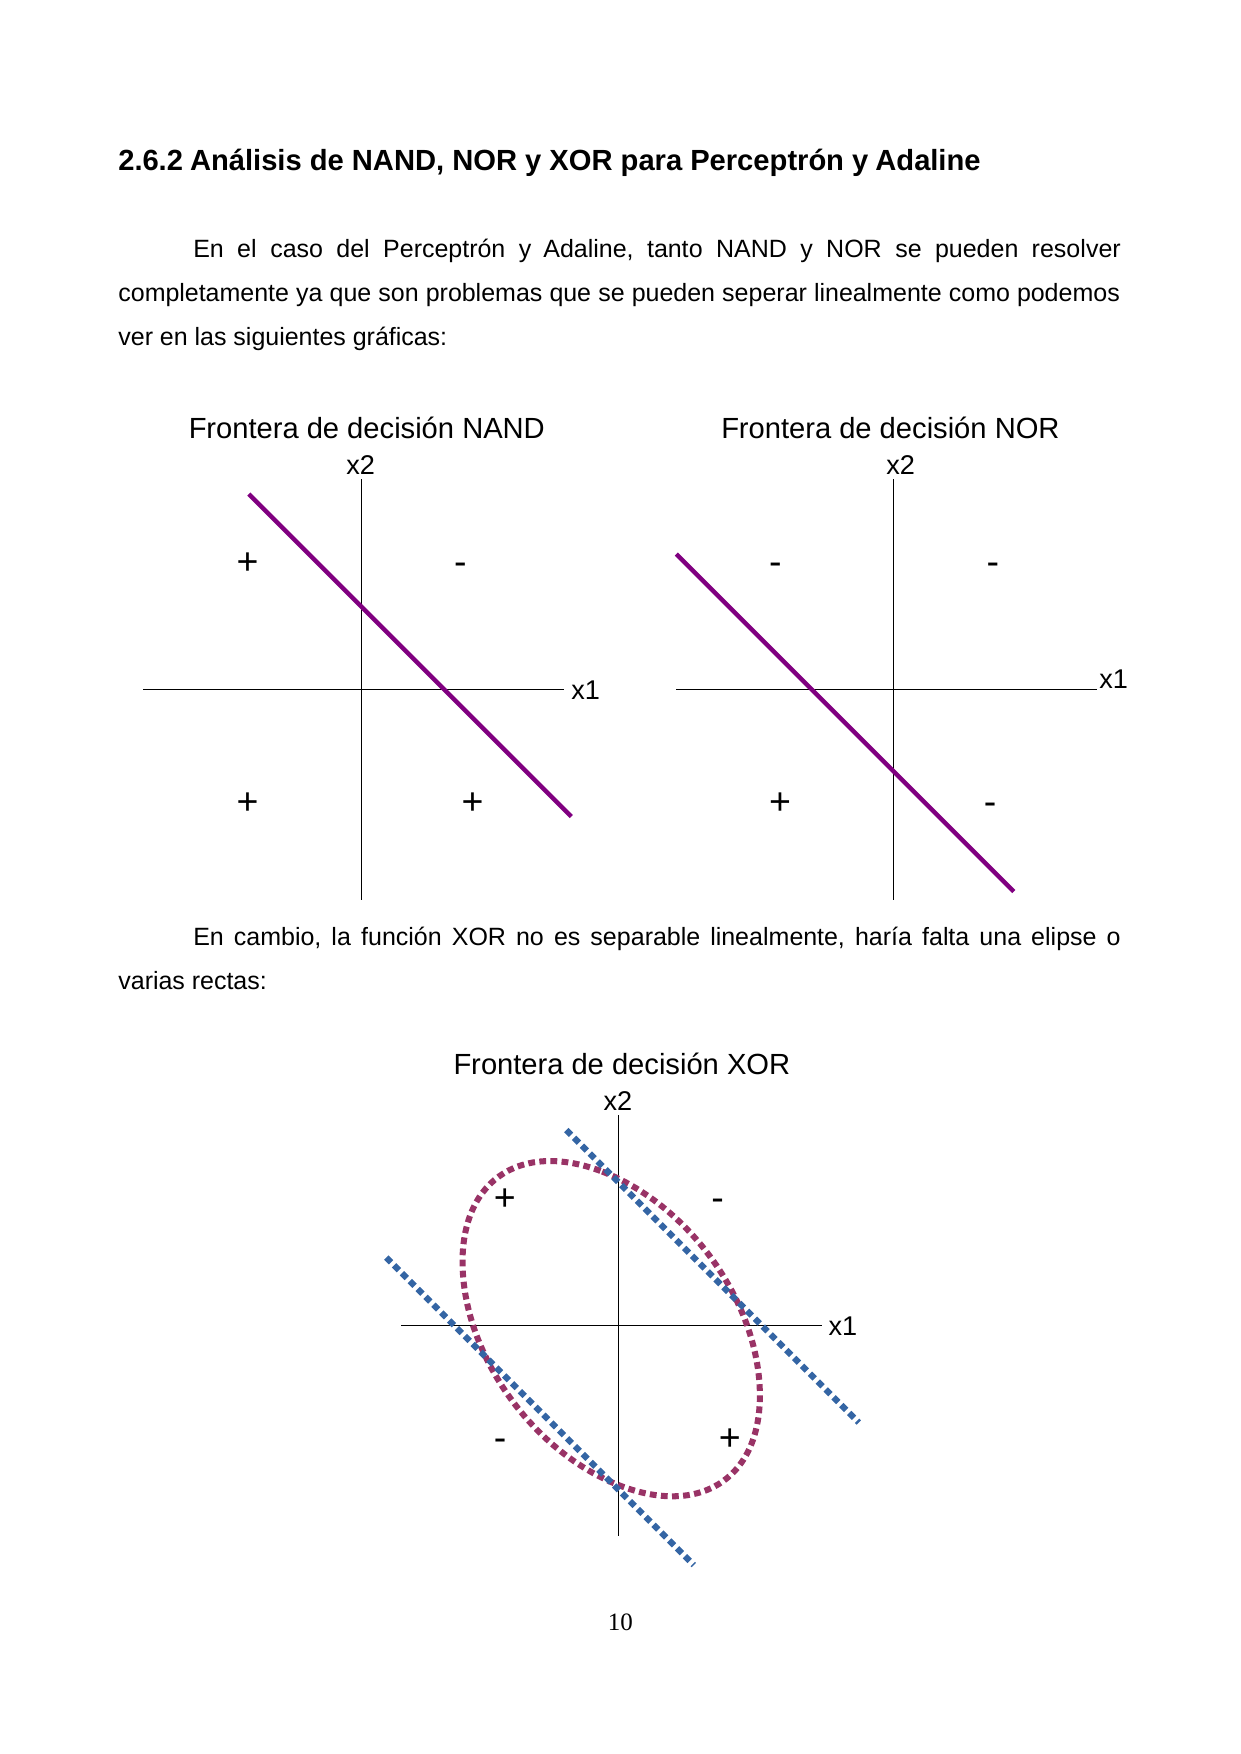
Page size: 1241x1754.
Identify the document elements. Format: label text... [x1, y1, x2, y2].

subtitle En cambio, la función XOR no es separable linealmente, haría falta una elipse o varias rectas: [118, 918, 1122, 995]
subtitle 2.6.2 Análisis de NAND, NOR y XOR para Perceptrón y Adaline [118, 143, 1122, 177]
text En el caso del Perceptrón y Adaline, tanto NAND y NOR se pueden resolver completamente ya que son problemas que se pueden seperar linealmente como podemos ver en las siguientes gráficas: [118, 230, 1122, 350]
